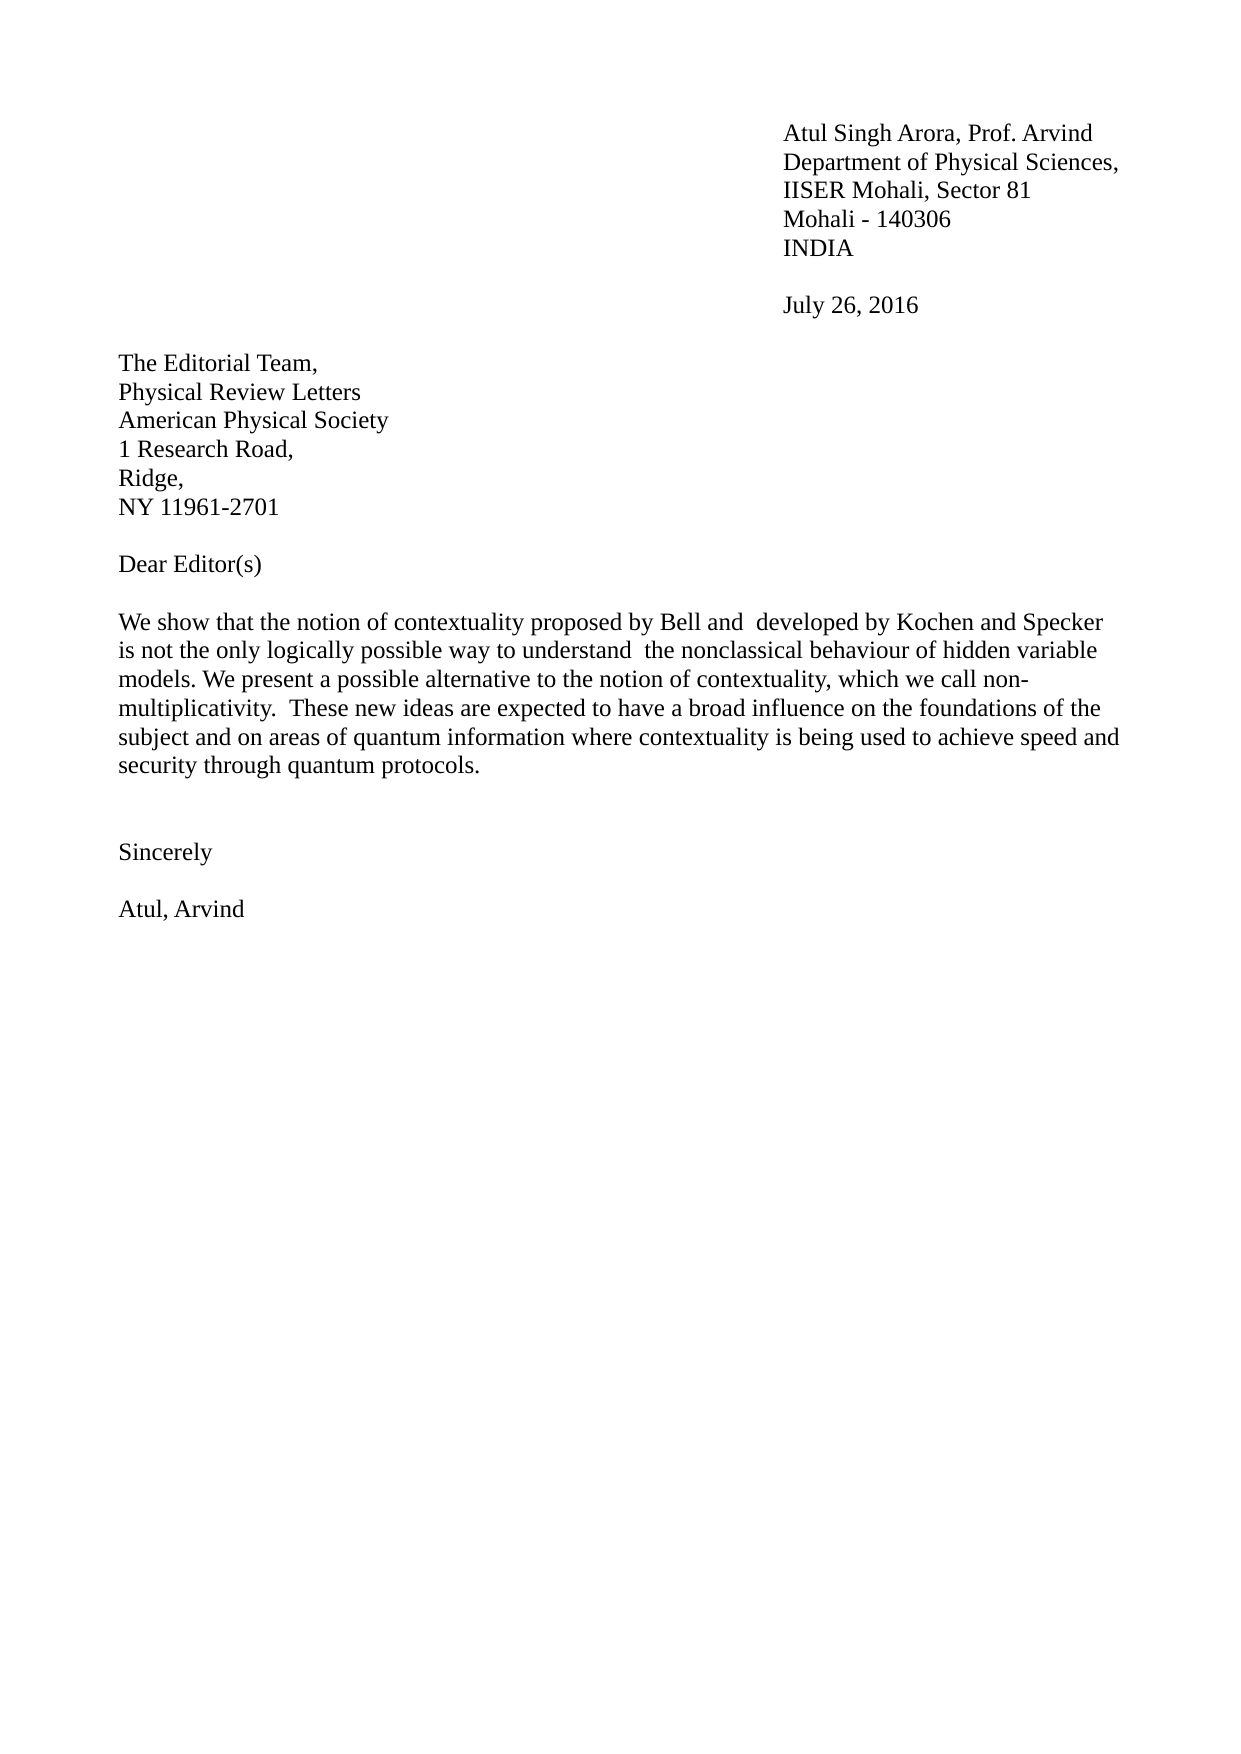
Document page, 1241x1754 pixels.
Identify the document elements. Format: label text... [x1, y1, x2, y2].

text American Physical Society [118, 406, 1122, 434]
text NY 11961-2701 [118, 492, 1122, 521]
text Mohali - 140306 [783, 204, 1122, 233]
text Sincerely [118, 837, 1122, 866]
text INDIA [783, 233, 1122, 262]
text Ridge, [118, 463, 1122, 492]
text Department of Physical Sciences, [783, 147, 1122, 176]
text Atul, Arvind [118, 894, 1122, 923]
text We show that the notion of contextuality proposed by Bell and developed by Kochen and Specker is not the only logically possible way to understand the nonclassical behaviour of hidden variable models. We present a possible alternative to the notion of contextuality, which we call non-multiplicativity. These new ideas are expected to have a broad influence on the foundations of the subject and on areas of quantum information where contextuality is being used to achieve speed and security through quantum protocols. [118, 607, 1122, 779]
text July 26, 2016 [783, 291, 1122, 319]
text Physical Review Letters [118, 377, 1122, 406]
text 1 Research Road, [118, 434, 1122, 463]
text The Editorial Team, [118, 348, 1122, 377]
text IISER Mohali, Sector 81 [783, 176, 1122, 204]
text Atul Singh Arora, Prof. Arvind [783, 118, 1122, 147]
text Dear Editor(s) [118, 549, 1122, 578]
